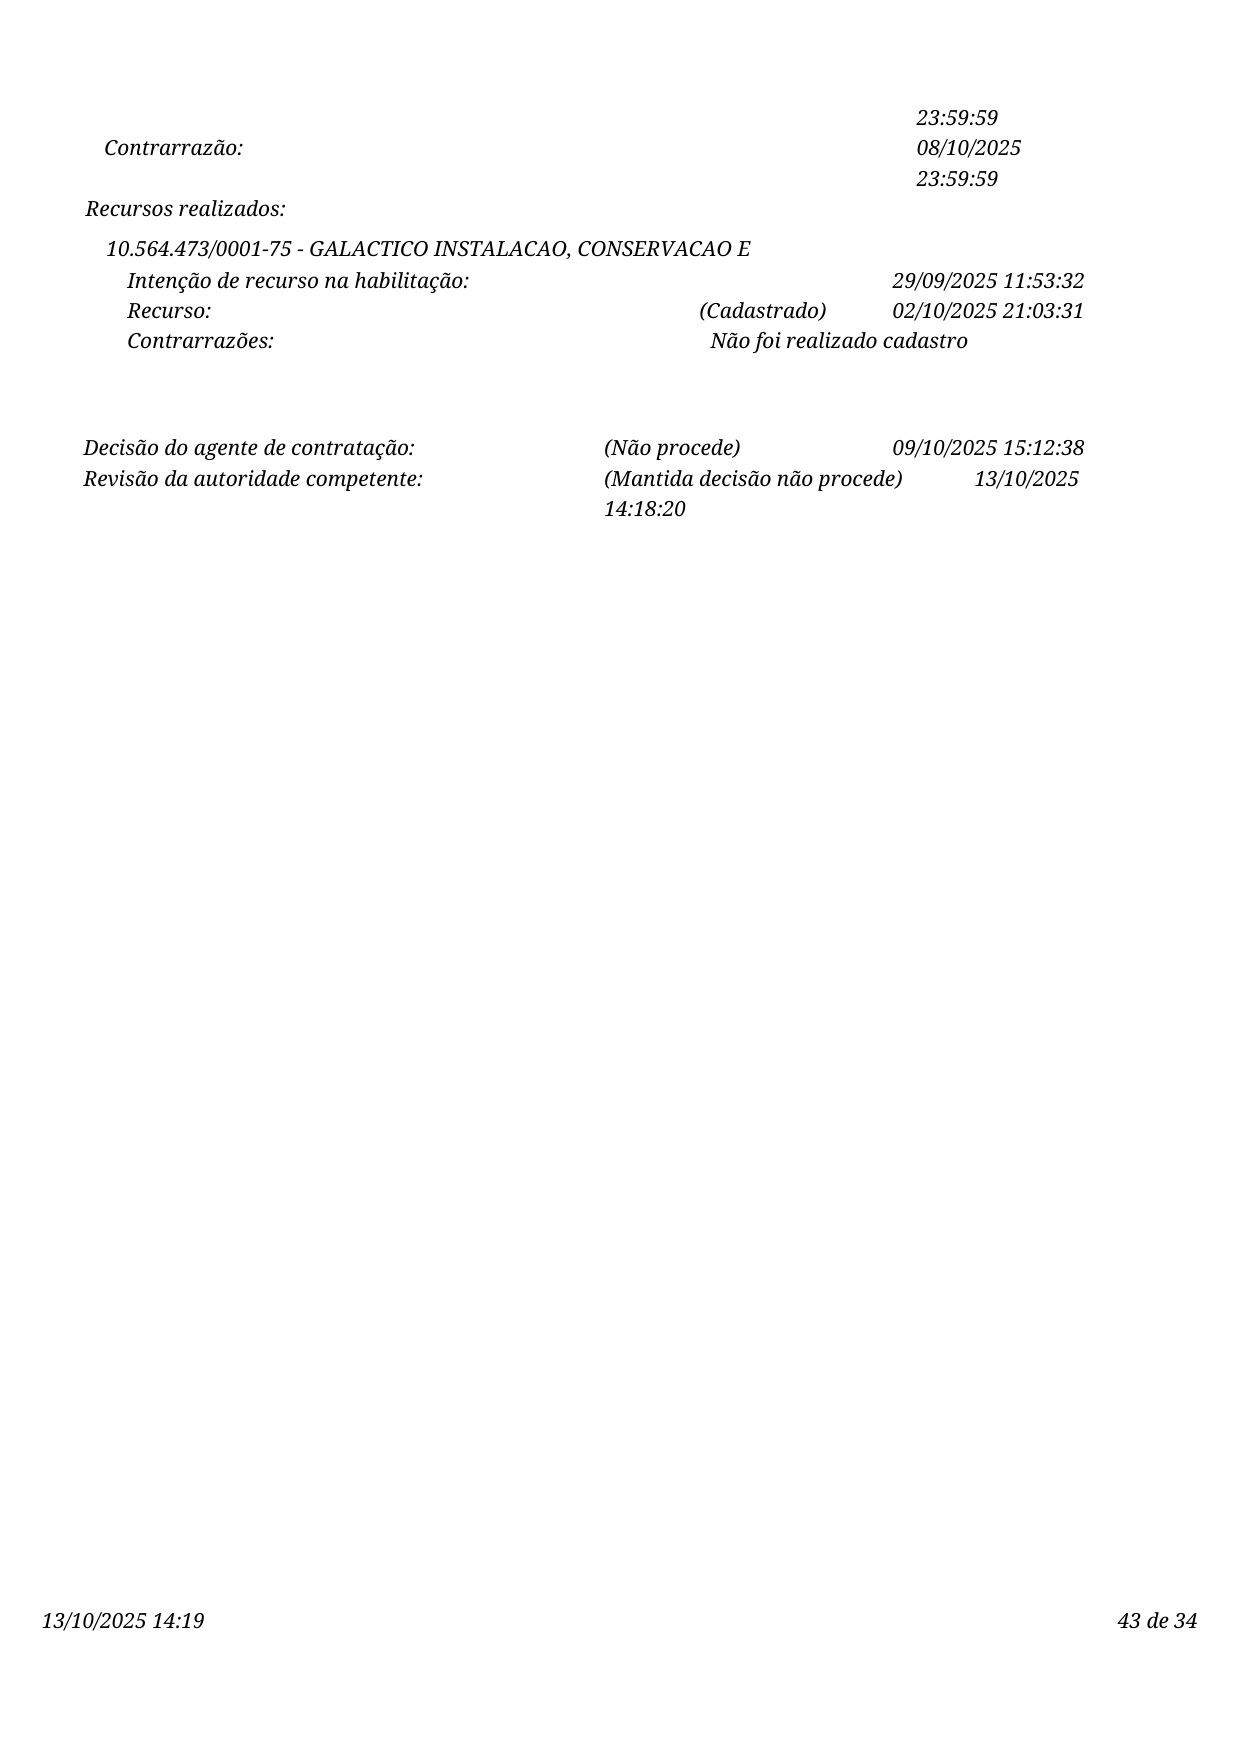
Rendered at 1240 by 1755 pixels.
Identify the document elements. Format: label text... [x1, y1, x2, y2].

table_cell Não foi realizado cadastro [604, 326, 1087, 395]
table_cell Decisão do agente de contratação: [83, 395, 604, 464]
table_cell Contrarrazões: [83, 326, 604, 395]
table_cell Contrarrazão: [63, 133, 917, 194]
table_cell (Cadastrado) 02/10/2025 21:03:31 [604, 296, 1087, 326]
table_cell (Mantida decisão não procede) 13/10/2025 14:18:20 [604, 464, 1087, 524]
text 10.564.473/0001-75 - GALACTICO INSTALACAO, CONSERVACAO E [106, 234, 1200, 263]
table_cell 08/10/2025 23:59:59 [917, 133, 1085, 194]
table_cell 23:59:59 [917, 103, 1085, 133]
table_cell (Não procede) 09/10/2025 15:12:38 [604, 395, 1087, 464]
table_cell Recurso: [83, 296, 604, 326]
table_header Intenção de recurso na habilitação: [83, 266, 604, 296]
table_cell [63, 103, 917, 133]
table_cell Revisão da autoridade competente: [83, 464, 604, 524]
text Recursos realizados: [85, 194, 1200, 222]
table_header 29/09/2025 11:53:32 [604, 266, 1087, 296]
